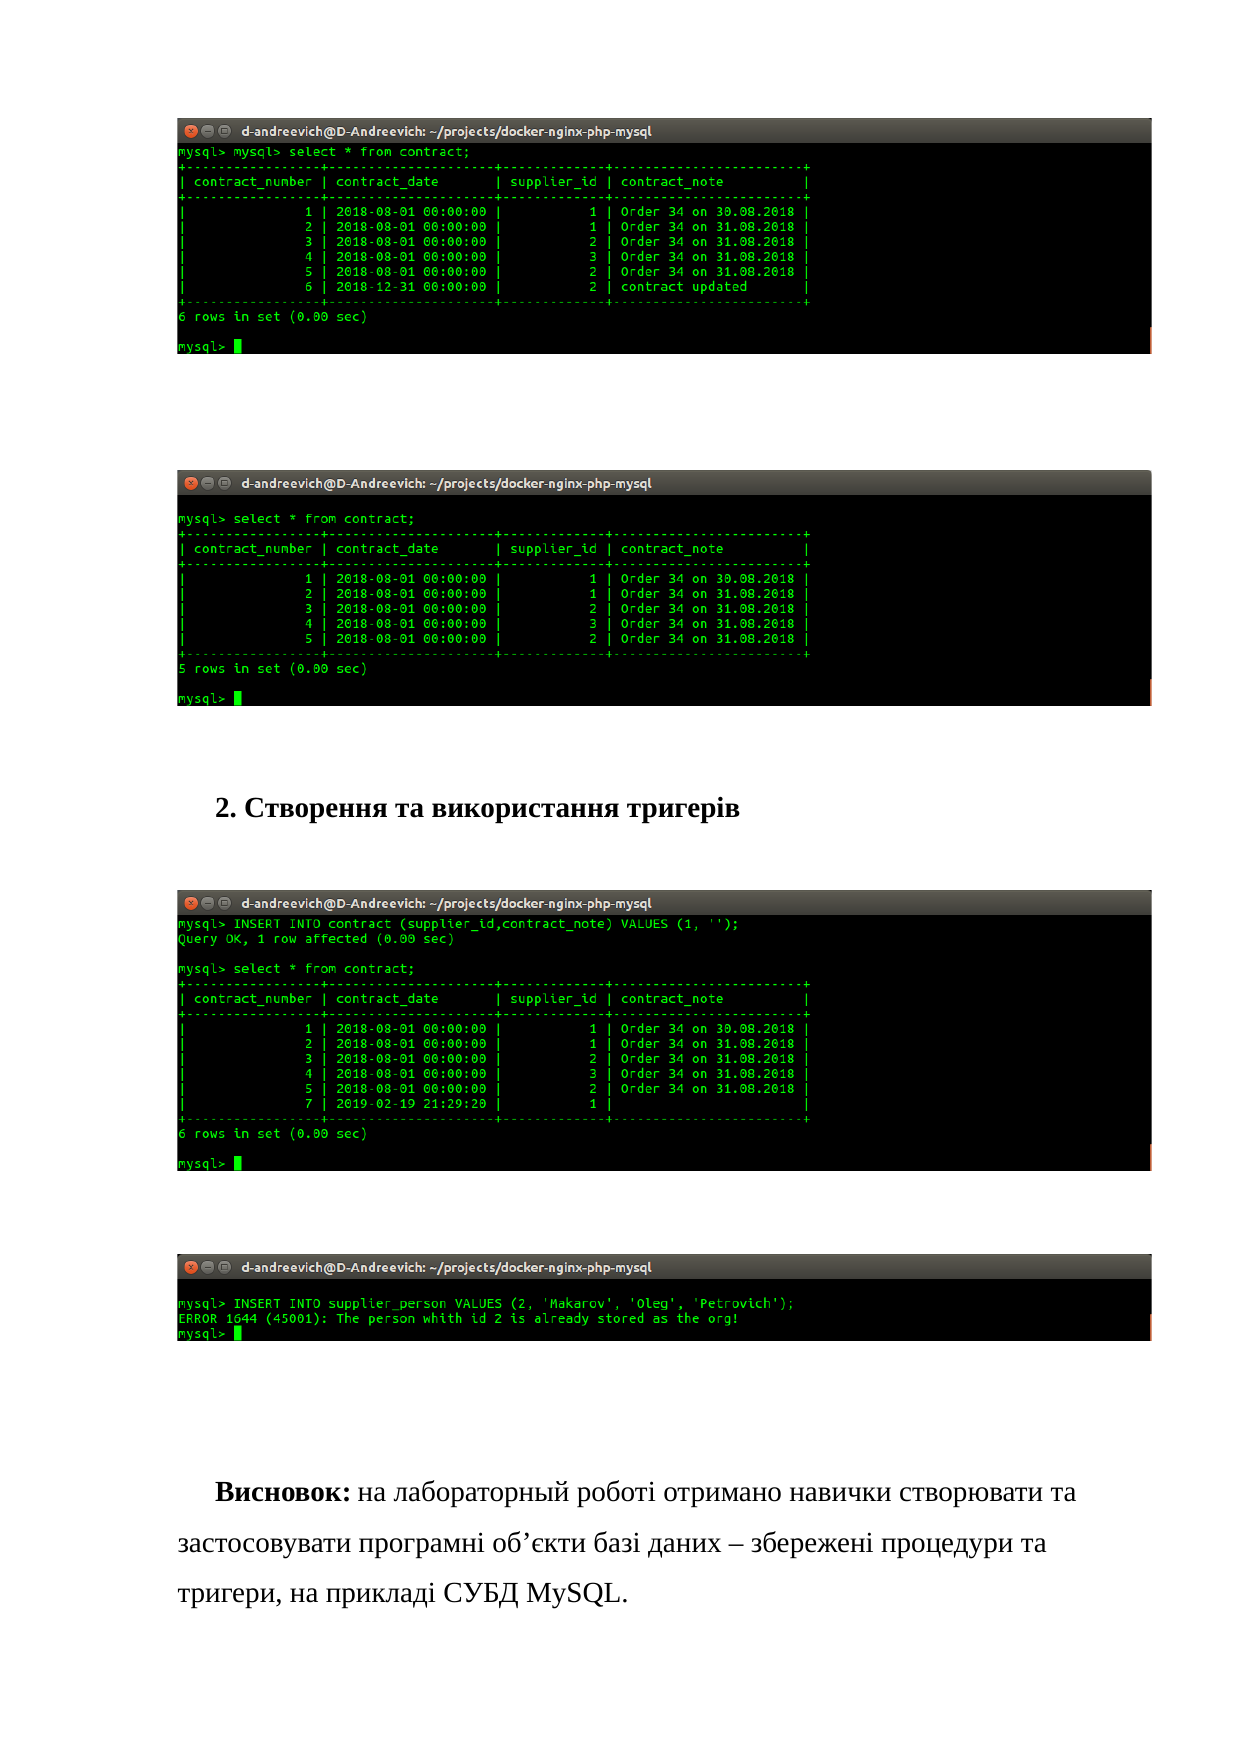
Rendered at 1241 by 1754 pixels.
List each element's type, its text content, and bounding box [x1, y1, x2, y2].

picture [177, 1254, 1152, 1341]
picture [177, 470, 1152, 706]
picture [177, 118, 1152, 354]
picture [177, 890, 1152, 1171]
text 2. Створення та використання тригерів [177, 790, 1152, 823]
text Висновок: на лабораторный роботі отримано навички створювати та застосовувати програмні об’єкти базі даних – збережені процедури та тригери, на прикладі СУБД MySQL. [177, 1474, 1152, 1608]
